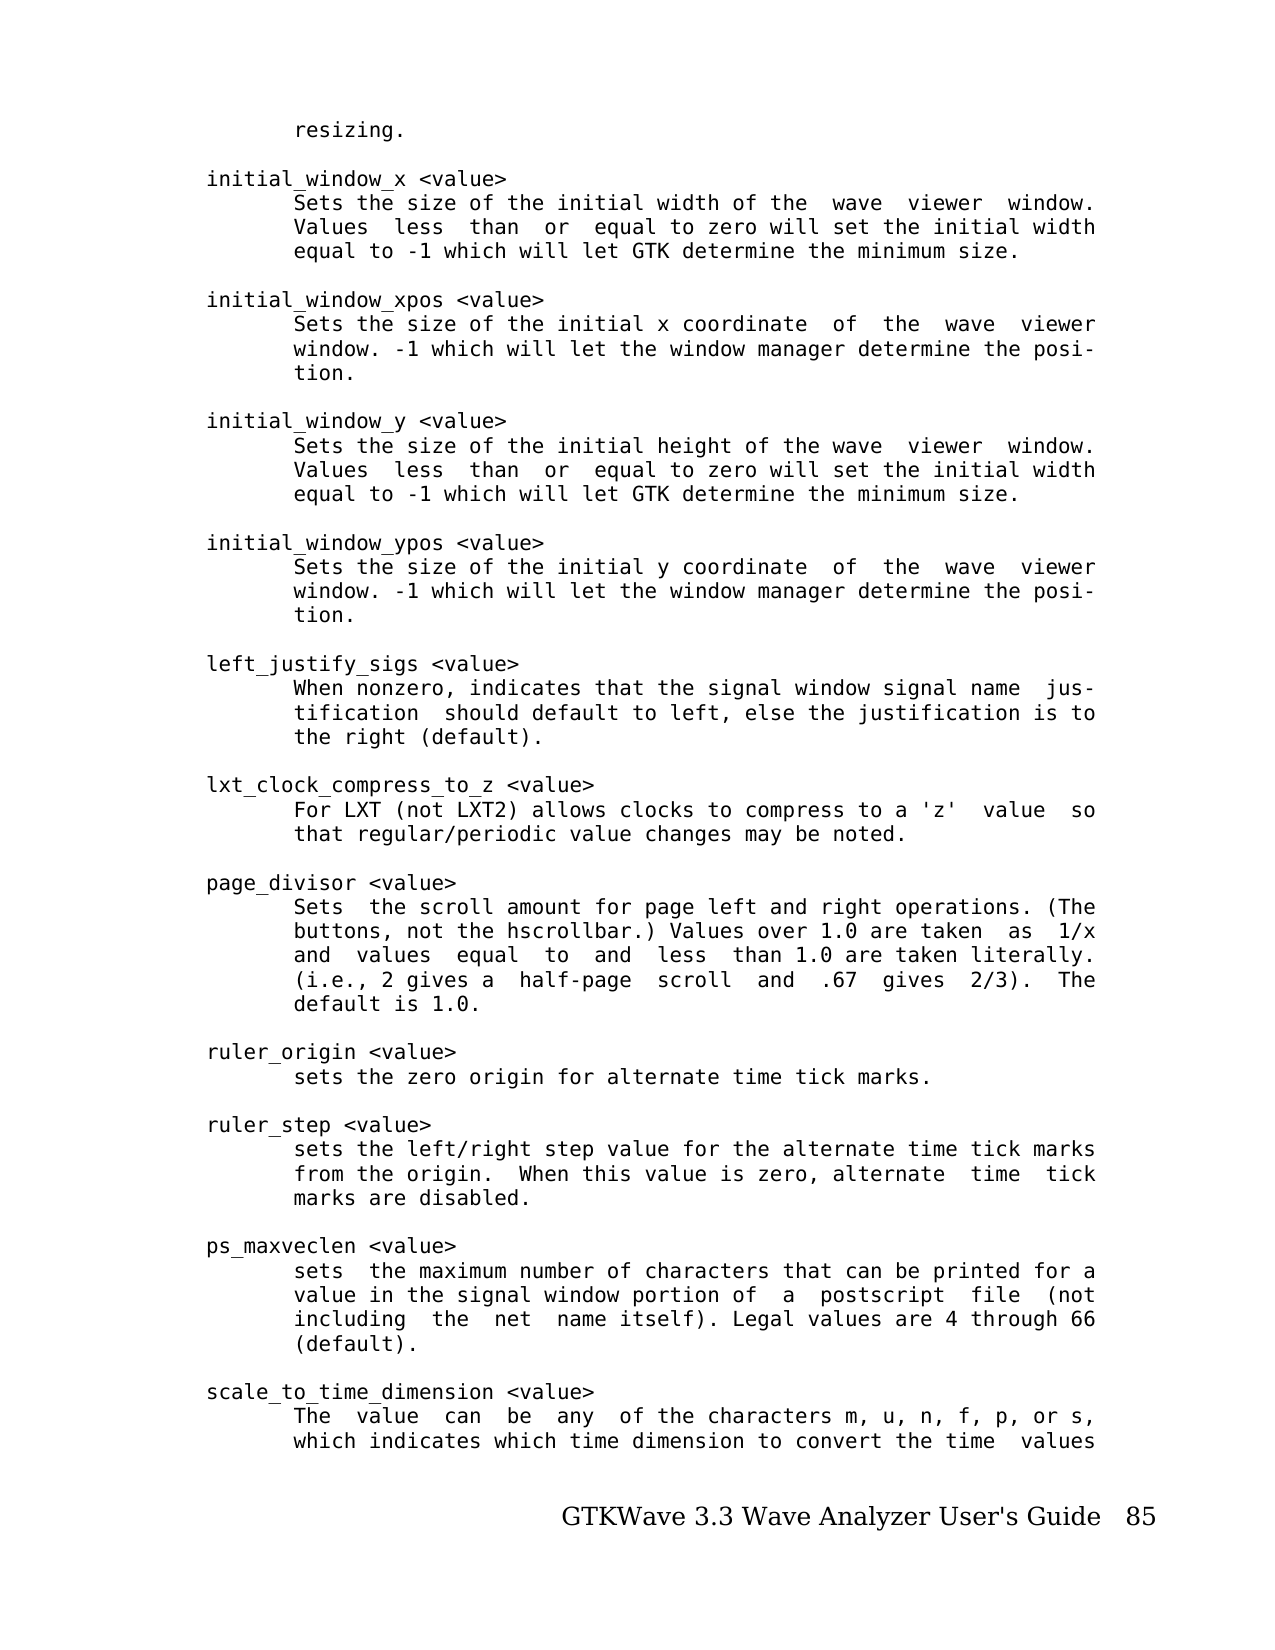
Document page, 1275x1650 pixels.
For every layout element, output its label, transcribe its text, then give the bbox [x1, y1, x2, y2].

text initial_window_ypos <value> [118, 531, 1157, 555]
text sets the left/right step value for the alternate time tick marks [118, 1137, 1157, 1162]
text Sets the size of the initial y coordinate of the wave viewer [118, 555, 1157, 579]
text Values less than or equal to zero will set the initial width [118, 458, 1157, 482]
text (i.e., 2 gives a half-page scroll and .67 gives 2/3). The [118, 968, 1157, 992]
text left_justify_sigs <value> [118, 652, 1157, 676]
text value in the signal window portion of a postscript file (not [118, 1283, 1157, 1307]
text and values equal to and less than 1.0 are taken literally. [118, 943, 1157, 968]
text buttons, not the hscrollbar.) Values over 1.0 are taken as 1/x [118, 919, 1157, 943]
text sets the zero origin for alternate time tick marks. [118, 1065, 1157, 1089]
text that regular/periodic value changes may be noted. [118, 822, 1157, 846]
text sets the maximum number of characters that can be printed for a [118, 1259, 1157, 1283]
text which indicates which time dimension to convert the time values [118, 1429, 1157, 1453]
text window. -1 which will let the window manager determine the posi- [118, 579, 1157, 603]
text ruler_origin <value> [118, 1040, 1157, 1065]
text initial_window_x <value> [118, 167, 1157, 191]
text including the net name itself). Legal values are 4 through 66 [118, 1307, 1157, 1332]
text The value can be any of the characters m, u, n, f, p, or s, [118, 1404, 1157, 1429]
text window. -1 which will let the window manager determine the posi- [118, 337, 1157, 361]
text tion. [118, 361, 1157, 385]
text (default). [118, 1332, 1157, 1356]
text ps_maxveclen <value> [118, 1234, 1157, 1259]
text Sets the size of the initial height of the wave viewer window. [118, 434, 1157, 458]
text from the origin. When this value is zero, alternate time tick [118, 1162, 1157, 1186]
text Sets the size of the initial width of the wave viewer window. [118, 191, 1157, 215]
text equal to -1 which will let GTK determine the minimum size. [118, 239, 1157, 264]
text default is 1.0. [118, 992, 1157, 1016]
text the right (default). [118, 725, 1157, 749]
text initial_window_xpos <value> [118, 288, 1157, 312]
text resizing. [118, 118, 1157, 142]
text Sets the size of the initial x coordinate of the wave viewer [118, 312, 1157, 337]
text For LXT (not LXT2) allows clocks to compress to a 'z' value so [118, 798, 1157, 822]
text scale_to_time_dimension <value> [118, 1380, 1157, 1404]
text tification should default to left, else the justification is to [118, 701, 1157, 725]
text lxt_clock_compress_to_z <value> [118, 773, 1157, 798]
text marks are disabled. [118, 1186, 1157, 1210]
text equal to -1 which will let GTK determine the minimum size. [118, 482, 1157, 506]
text tion. [118, 603, 1157, 628]
text Sets the scroll amount for page left and right operations. (The [118, 895, 1157, 919]
text ruler_step <value> [118, 1113, 1157, 1137]
text When nonzero, indicates that the signal window signal name jus- [118, 676, 1157, 701]
text Values less than or equal to zero will set the initial width [118, 215, 1157, 239]
text initial_window_y <value> [118, 409, 1157, 434]
text page_divisor <value> [118, 871, 1157, 895]
